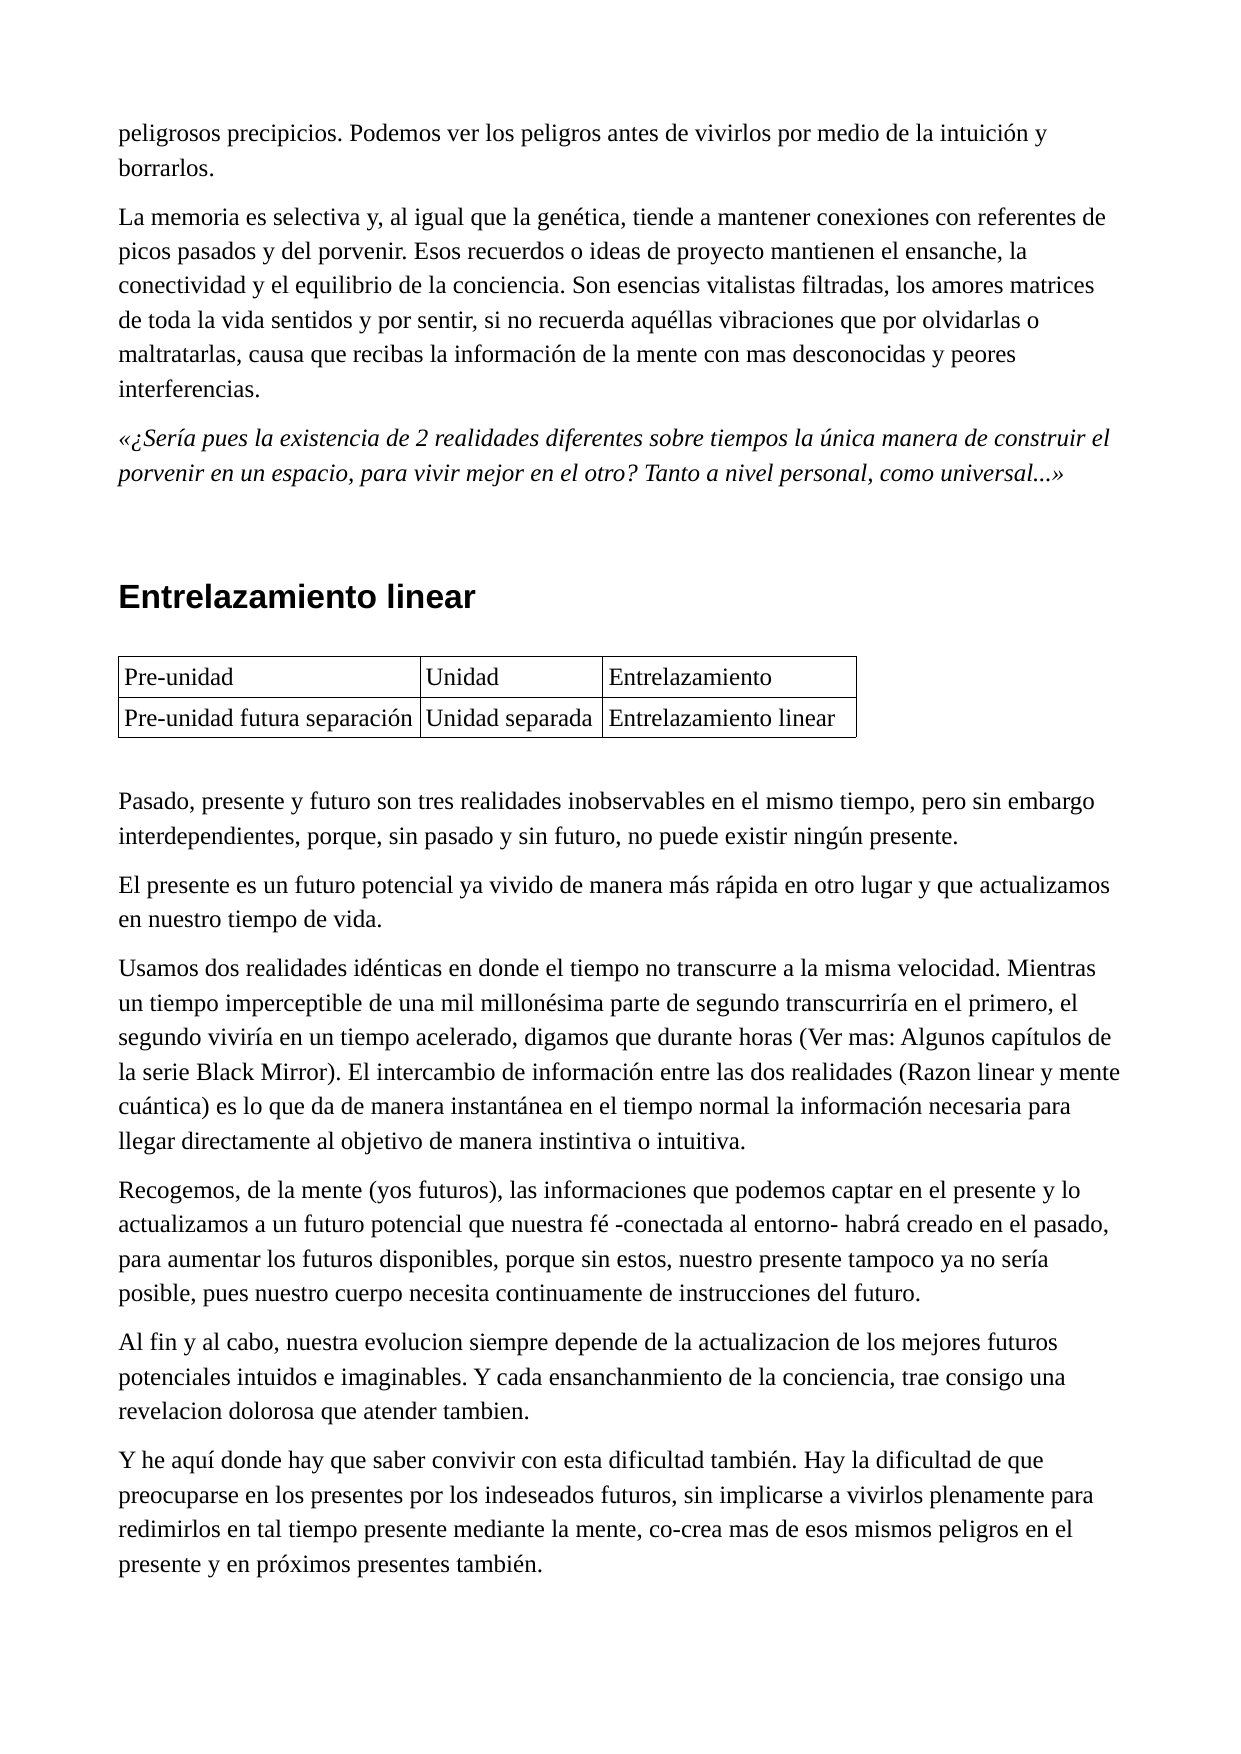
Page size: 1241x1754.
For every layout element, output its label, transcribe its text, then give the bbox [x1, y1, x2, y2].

text Pasado, presente y futuro son tres realidades inobservables en el mismo tiempo, pero sin embargo interdependientes, porque, sin pasado y sin futuro, no puede existir ningún presente. [118, 786, 1122, 849]
text Al fin y al cabo, nuestra evolucion siempre depende de la actualizacion de los mejores futuros potenciales intuidos e imaginables. Y cada ensanchanmiento de la conciencia, trae consigo una revelacion dolorosa que atender tambien. [118, 1327, 1122, 1425]
text Usamos dos realidades idénticas en donde el tiempo no transcurre a la misma velocidad. Mientras un tiempo imperceptible de una mil millonésima parte de segundo transcurriría en el primero, el segundo viviría en un tiempo acelerado, digamos que durante horas (Ver mas: Algunos capítulos de la serie Black Mirror). El intercambio de información entre las dos realidades (Razon linear y mente cuántica) es lo que da de manera instantánea en el tiempo normal la información necesaria para llegar directamente al objetivo de manera instintiva o intuitiva. [118, 953, 1122, 1154]
table_cell Entrelazamiento linear [603, 698, 856, 737]
text El presente es un futuro potencial ya vivido de manera más rápida en otro lugar y que actualizamos en nuestro tiempo de vida. [118, 870, 1122, 933]
table_header Entrelazamiento [603, 657, 856, 697]
table_cell Unidad separada [421, 698, 602, 737]
text Y he aquí donde hay que saber convivir con esta dificultad también. Hay la dificultad de que preocuparse en los presentes por los indeseados futuros, sin implicarse a vivirlos plenamente para redimirlos en tal tiempo presente mediante la mente, co-crea mas de esos mismos peligros en el presente y en próximos presentes también. [118, 1445, 1122, 1577]
text «¿Sería pues la existencia de 2 realidades diferentes sobre tiempos la única manera de construir el porvenir en un espacio, para vivir mejor en el otro? Tanto a nivel personal, como universal...» [118, 423, 1122, 486]
subtitle Entrelazamiento linear [118, 577, 1122, 615]
text La memoria es selectiva y, al igual que la genética, tiende a mantener conexiones con referentes de picos pasados y del porvenir. Esos recuerdos o ideas de proyecto mantienen el ensanche, la conectividad y el equilibrio de la conciencia. Son esencias vitalistas filtradas, los amores matrices de toda la vida sentidos y por sentir, si no recuerda aquéllas vibraciones que por olvidarlas o maltratarlas, causa que recibas la información de la mente con mas desconocidas y peores interferencias. [118, 202, 1122, 403]
table_header Pre-unidad [119, 657, 420, 697]
text peligrosos precipicios. Podemos ver los peligros antes de vivirlos por medio de la intuición y borrarlos. [118, 118, 1122, 181]
table_header Unidad [421, 657, 602, 697]
text Recogemos, de la mente (yos futuros), las informaciones que podemos captar en el presente y lo actualizamos a un futuro potencial que nuestra fé -conectada al entorno- habrá creado en el pasado, para aumentar los futuros disponibles, porque sin estos, nuestro presente tampoco ya no sería posible, pues nuestro cuerpo necesita continuamente de instrucciones del futuro. [118, 1175, 1122, 1307]
table_cell Pre-unidad futura separación [119, 698, 420, 737]
